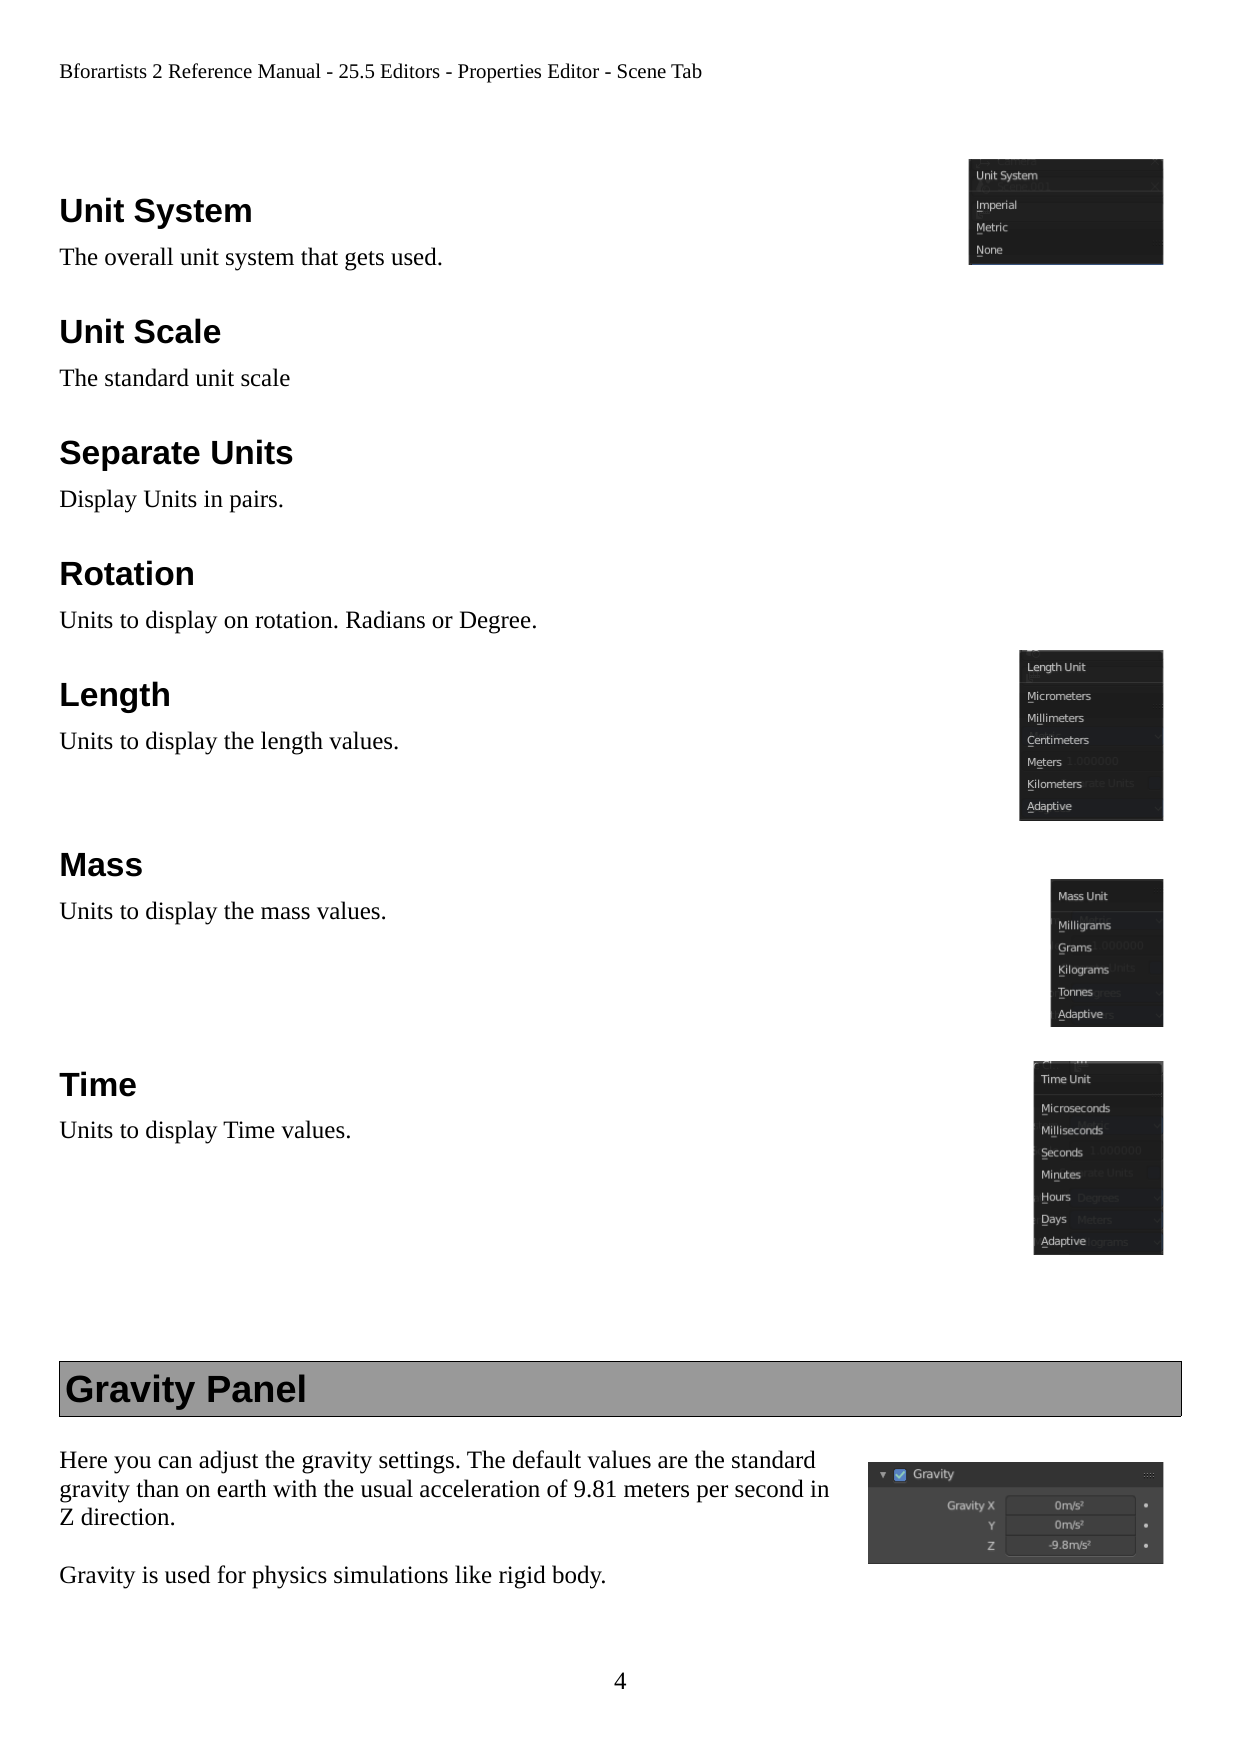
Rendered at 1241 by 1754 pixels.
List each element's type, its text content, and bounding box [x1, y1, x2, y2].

subtitle [1164, 675, 1181, 714]
subtitle Mass [59, 845, 1181, 884]
text Units to display the length values. [59, 726, 1019, 755]
text The standard unit scale [59, 363, 1181, 392]
text The overall unit system that gets used. [59, 242, 1181, 271]
table_header Gravity Panel [60, 1362, 1181, 1416]
picture [868, 1462, 1164, 1564]
subtitle [1164, 1064, 1181, 1103]
text Units to display on rotation. Radians or Degree. [59, 605, 1181, 634]
text Units to display the mass values. [59, 896, 1050, 925]
subtitle [1164, 191, 1181, 229]
text Here you can adjust the gravity settings. The default values are the standard gravity than on earth with the usual acceleration of 9.81 meters per second in Z direction. [59, 1445, 1181, 1531]
subtitle Time [59, 1064, 1033, 1103]
text Display Units in pairs. [59, 484, 1181, 513]
picture [1033, 1061, 1164, 1255]
picture [968, 159, 1164, 265]
subtitle Rotation [59, 554, 1181, 593]
subtitle Unit System [59, 191, 968, 229]
text Gravity is used for physics simulations like rigid body. [59, 1560, 1181, 1589]
subtitle Separate Units [59, 433, 1181, 472]
subtitle Unit Scale [59, 312, 1181, 351]
picture [1050, 879, 1164, 1027]
picture [1019, 650, 1164, 821]
subtitle Length [59, 675, 1019, 714]
text Units to display Time values. [59, 1116, 1033, 1144]
